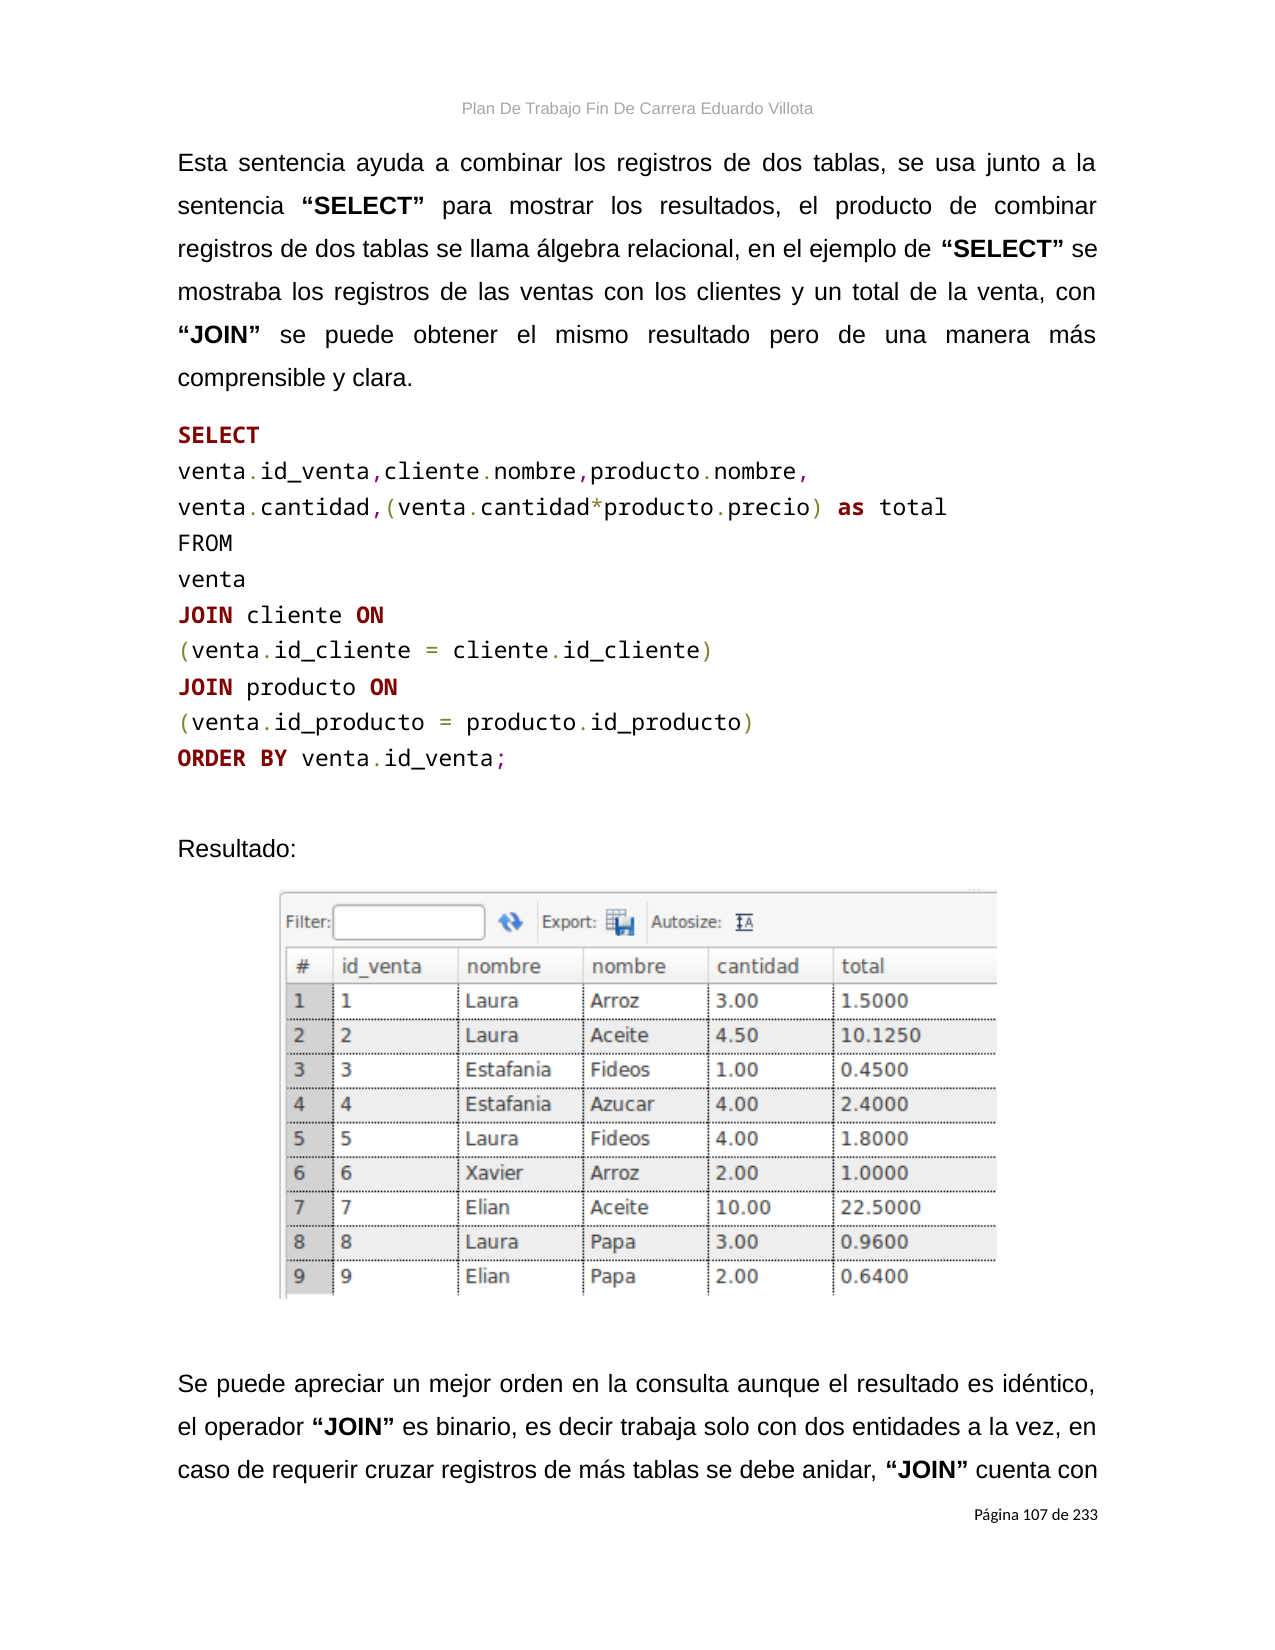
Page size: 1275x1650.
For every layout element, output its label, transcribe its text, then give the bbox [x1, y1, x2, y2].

text Esta sentencia ayuda a combinar los registros de dos tablas, se usa junto a la sentencia “SELECT” para mostrar los resultados, el producto de combinar registros de dos tablas se llama álgebra relacional, en el ejemplo de “SELECT” se mostraba los registros de las ventas con los clientes y un total de la venta, con “JOIN” se puede obtener el mismo resultado pero de una manera más comprensible y clara. [177, 148, 1098, 392]
text (venta.id_producto = producto.id_producto) [177, 706, 1098, 738]
text venta.id_venta,cliente.nombre,producto.nombre, [177, 455, 1098, 486]
text Resultado: [177, 834, 1098, 863]
text SELECT [177, 419, 1098, 450]
picture [278, 889, 997, 1299]
text (venta.id_cliente = cliente.id_cliente) [177, 634, 1098, 666]
text JOIN producto ON [177, 670, 1098, 702]
text Se puede apreciar un mejor orden en la consulta aunque el resultado es idéntico, el operador “JOIN” es binario, es decir trabaja solo con dos entidades a la vez, en caso de requerir cruzar registros de más tablas se debe anidar, “JOIN” cuenta con [177, 1369, 1098, 1484]
text JOIN cliente ON [177, 598, 1098, 630]
text venta.cantidad,(venta.cantidad*producto.precio) as total [177, 491, 1098, 522]
text FROM [177, 527, 1098, 558]
text venta [177, 563, 1098, 594]
text ORDER BY venta.id_venta; [177, 742, 1098, 773]
